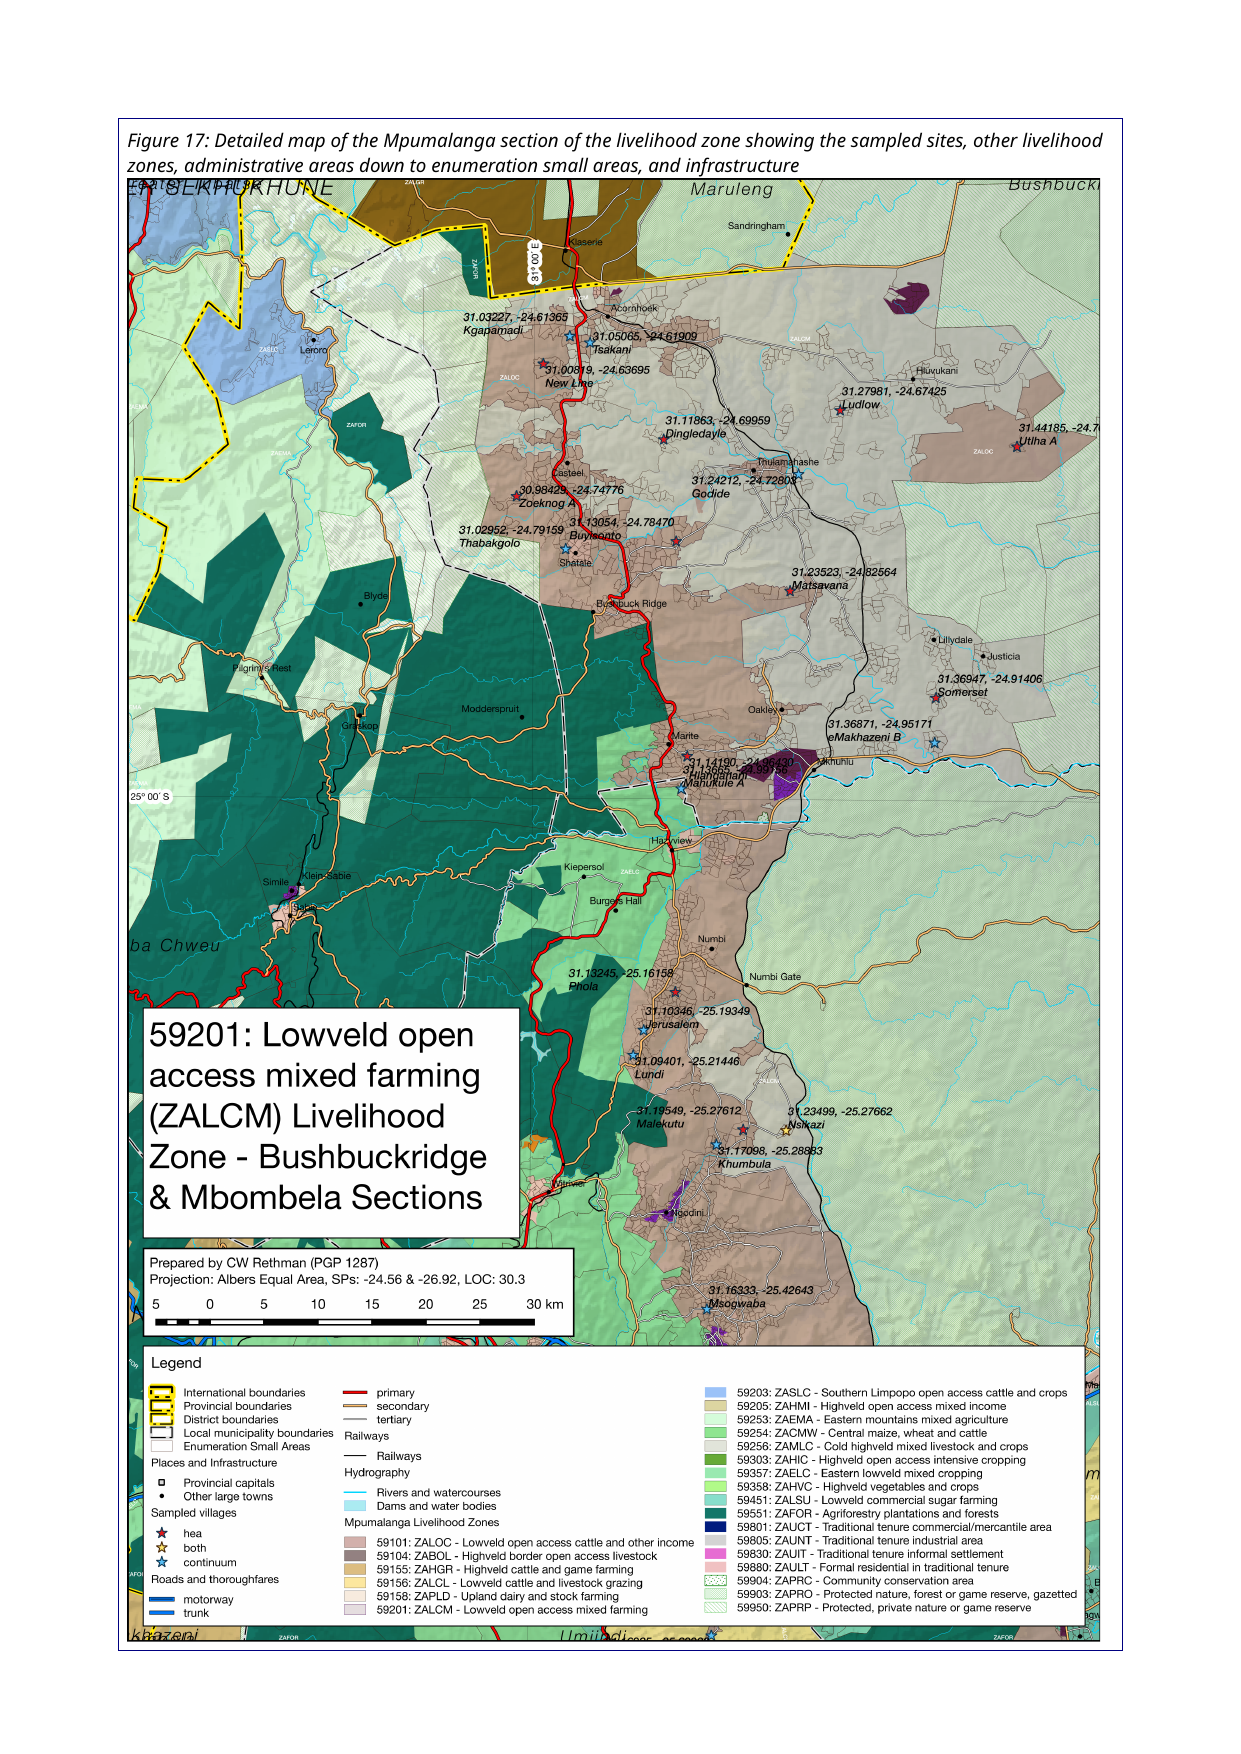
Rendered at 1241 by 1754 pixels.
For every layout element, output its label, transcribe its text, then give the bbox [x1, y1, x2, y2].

picture [127, 178, 1101, 1642]
text Figure 17: Detailed map of the Mpumalanga section of the livelihood zone showing the sampled sites, other livelihood zones, administrative areas down to enumeration small areas, and infrastructure [127, 127, 1113, 178]
